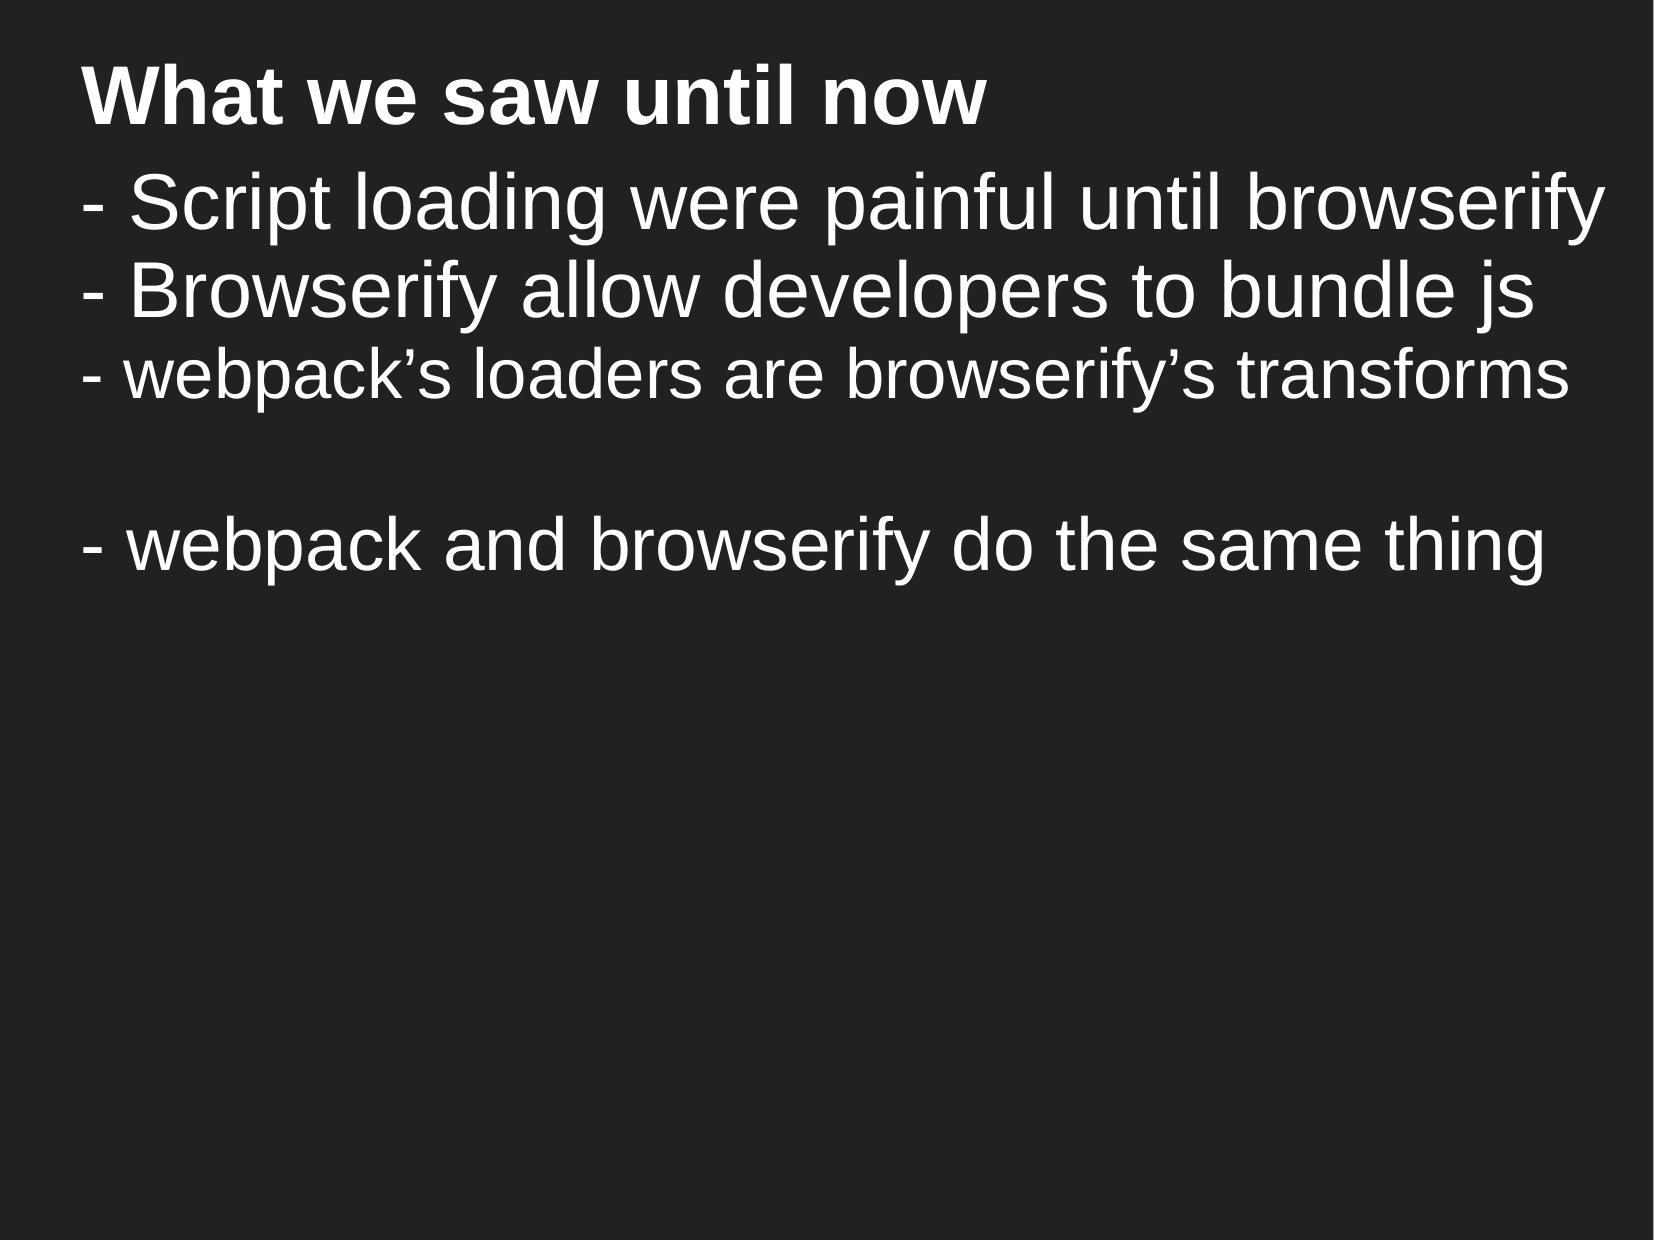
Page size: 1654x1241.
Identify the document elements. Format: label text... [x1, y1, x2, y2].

title - Script loading were painful until browserify - Browserify allow developers to bundle js - webpack’s loaders are browserify’s transforms - webpack and browserify do the same thing [80, 157, 1654, 773]
title What we saw until now [81, 49, 1570, 257]
